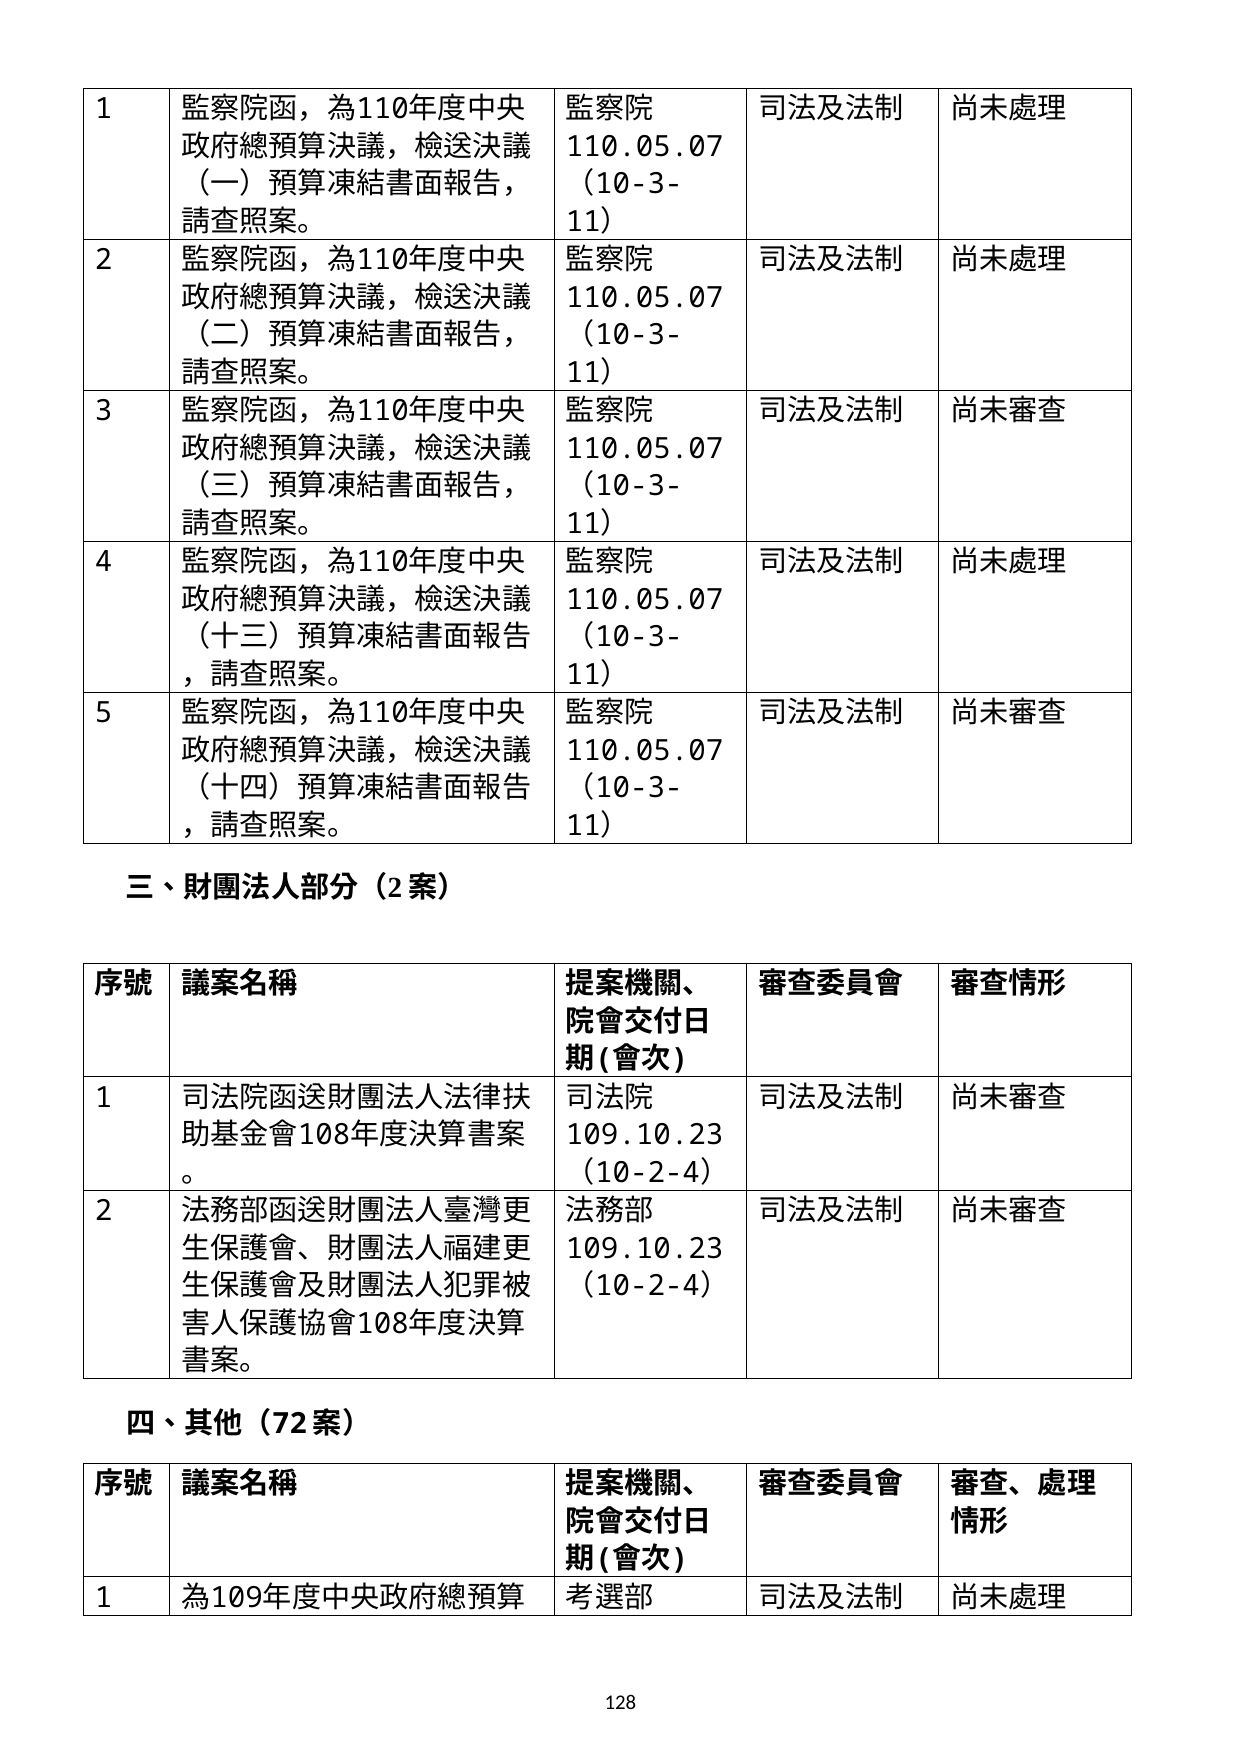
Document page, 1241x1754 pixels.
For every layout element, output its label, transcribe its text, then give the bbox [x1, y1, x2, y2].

table_header 序號 [84, 1464, 169, 1576]
table_cell 尚未處理 [939, 542, 1131, 692]
table_header 提案機關、院會交付日期(會次) [555, 1464, 746, 1576]
table_cell 1 [84, 1577, 169, 1615]
table_cell 監察院 110.05.07 （10-3-11） [555, 89, 746, 239]
table_cell 2 [84, 1191, 169, 1378]
table_header 議案名稱 [170, 1464, 554, 1576]
table_cell 尚未審查 [939, 1191, 1131, 1378]
table_cell 監察院函，為110年度中央政府總預算決議，檢送決議（十四）預算凍結書面報告，請查照案。 [170, 693, 554, 843]
table_header 審查、處理情形 [939, 1464, 1131, 1576]
table_cell 司法及法制 [747, 391, 938, 541]
table_header 提案機關、院會交付日期(會次) [555, 964, 746, 1076]
table_cell 監察院函，為110年度中央政府總預算決議，檢送決議（十三）預算凍結書面報告，請查照案。 [170, 542, 554, 692]
table_cell 1 [84, 1077, 169, 1190]
table_cell 考選部 [555, 1577, 746, 1615]
table_cell 尚未處理 [939, 89, 1131, 239]
table_cell 法務部函送財團法人臺灣更生保護會、財團法人福建更生保護會及財團法人犯罪被害人保護協會108年度決算書案。 [170, 1191, 554, 1378]
table_cell 司法及法制 [747, 542, 938, 692]
table_cell 尚未審查 [939, 1077, 1131, 1190]
table_cell 尚未審查 [939, 391, 1131, 541]
table_header 審查委員會 [747, 964, 938, 1076]
table_cell 司法及法制 [747, 1577, 938, 1615]
table_cell 監察院函，為110年度中央政府總預算決議，檢送決議（一）預算凍結書面報告，請查照案。 [170, 89, 554, 239]
table_cell 司法院函送財團法人法律扶助基金會108年度決算書案。 [170, 1077, 554, 1190]
table_cell 4 [84, 542, 169, 692]
table_cell 2 [84, 240, 169, 390]
table_cell 5 [84, 693, 169, 843]
text 四、其他（72案） [75, 1399, 1165, 1442]
table_header 議案名稱 [170, 964, 554, 1076]
table_cell 3 [84, 391, 169, 541]
table_cell 監察院 110.05.07 （10-3-11） [555, 542, 746, 692]
table_header 審查情形 [939, 964, 1131, 1076]
table_cell 司法及法制 [747, 240, 938, 390]
table_cell 司法及法制 [747, 1191, 938, 1378]
table_cell 司法及法制 [747, 1077, 938, 1190]
table_cell 監察院 110.05.07 （10-3-11） [555, 693, 746, 843]
table_cell 司法及法制 [747, 693, 938, 843]
table_cell 司法院 109.10.23 （10-2-4） [555, 1077, 746, 1190]
table_cell 尚未處理 [939, 240, 1131, 390]
table_header 序號 [84, 964, 169, 1076]
table_cell 尚未處理 [939, 1577, 1131, 1615]
table_header 審查委員會 [747, 1464, 938, 1576]
table_cell 法務部 109.10.23 （10-2-4） [555, 1191, 746, 1378]
table_cell 監察院函，為110年度中央政府總預算決議，檢送決議（二）預算凍結書面報告，請查照案。 [170, 240, 554, 390]
table_cell 尚未審查 [939, 693, 1131, 843]
table_cell 司法及法制 [747, 89, 938, 239]
table_cell 為109年度中央政府總預算 [170, 1577, 554, 1615]
table_cell 監察院 110.05.07 （10-3-11） [555, 391, 746, 541]
text 三、財團法人部分（2案） [125, 864, 1165, 906]
table_cell 1 [84, 89, 169, 239]
table_cell 監察院函，為110年度中央政府總預算決議，檢送決議（三）預算凍結書面報告，請查照案。 [170, 391, 554, 541]
table_cell 監察院 110.05.07 （10-3-11） [555, 240, 746, 390]
